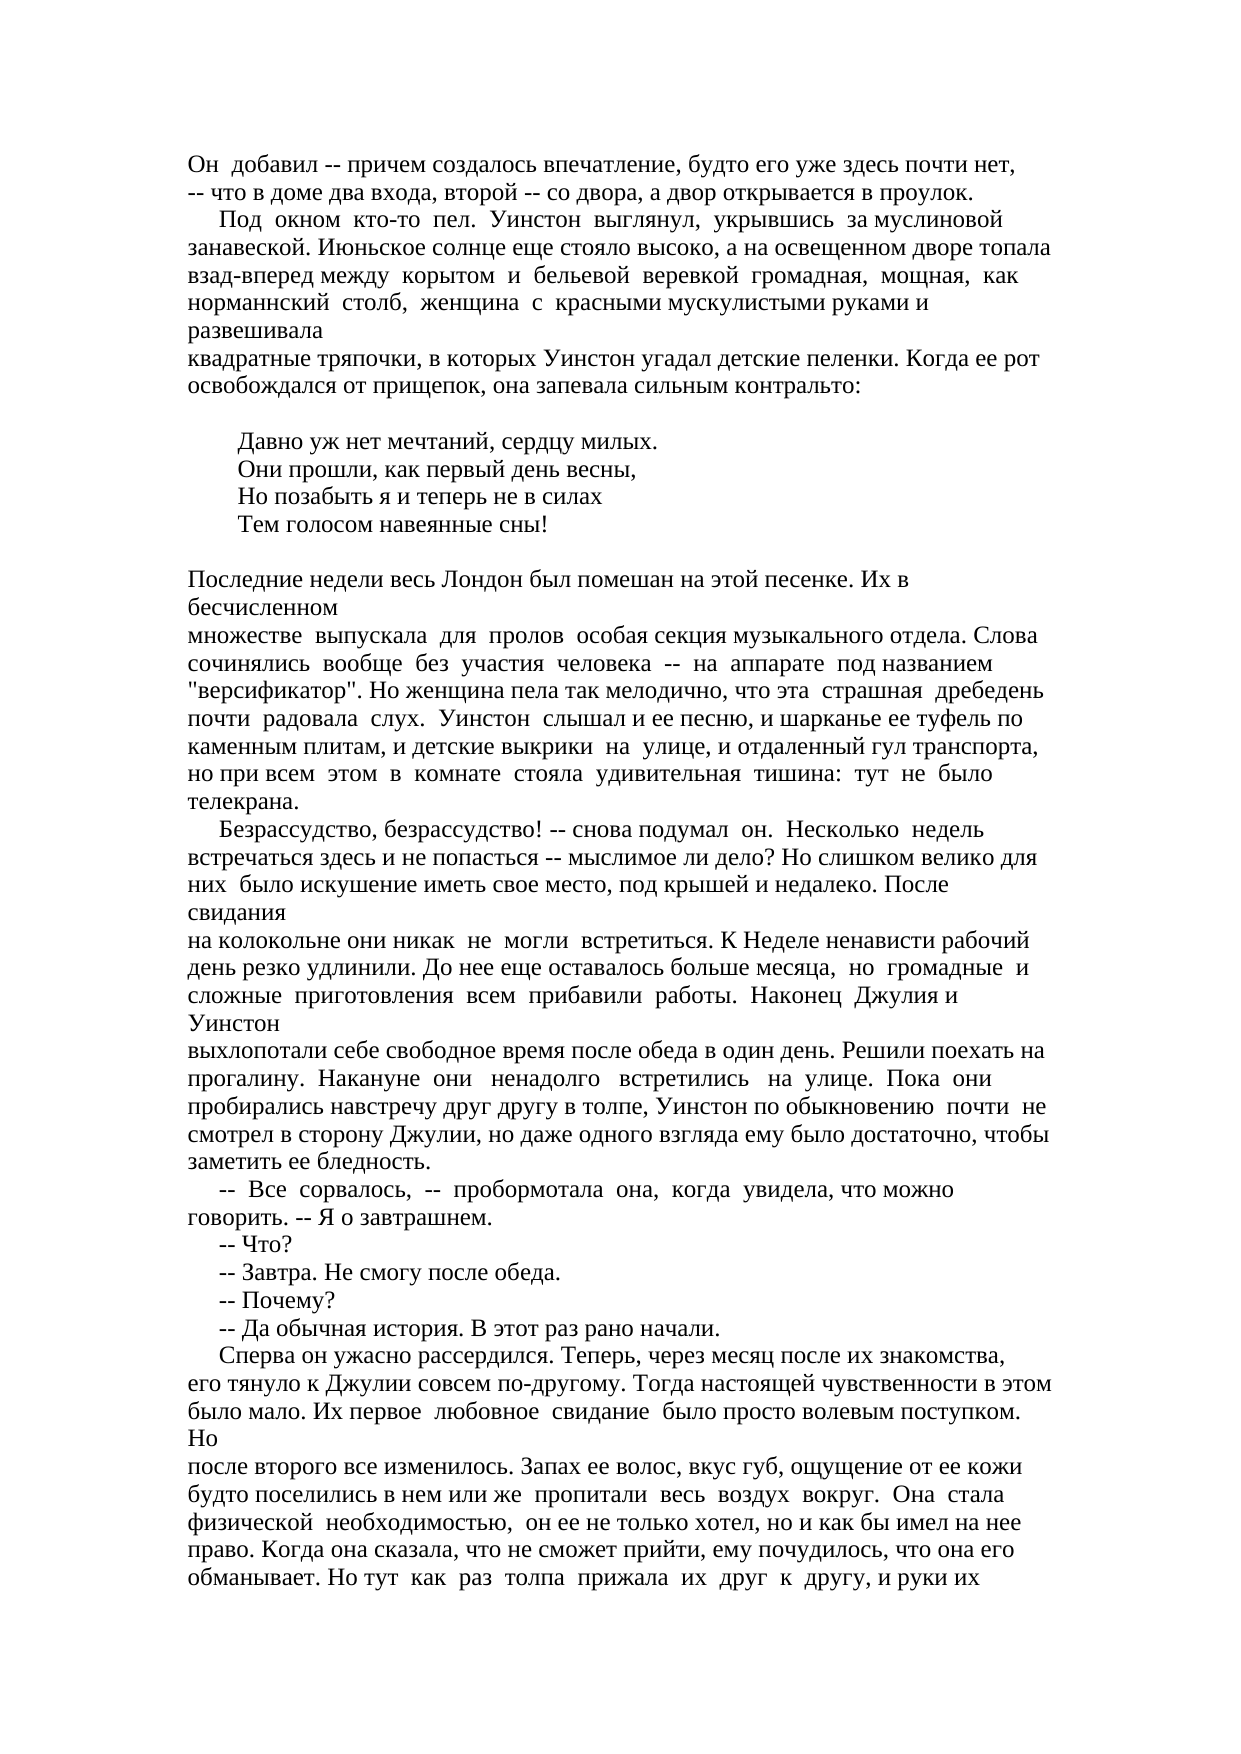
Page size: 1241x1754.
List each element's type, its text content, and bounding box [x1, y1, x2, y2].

text освобождался от прищепок, она запевала сильным контральто: [187, 372, 1053, 399]
text право. Когда она сказала, что не сможет прийти, ему почудилось, что она его [187, 1535, 1053, 1563]
text говорить. -- Я о завтрашнем. [187, 1203, 1053, 1231]
text Он добавил -- причем создалось впечатление, будто его уже здесь почти нет, [187, 150, 1053, 178]
text прогалину. Накануне они ненадолго встретились на улице. Пока они [187, 1064, 1053, 1092]
text встречаться здесь и не попасться -- мыслимое ли дело? Но слишком велико для [187, 843, 1053, 870]
text будто поселились в нем или же пропитали весь воздух вокруг. Она стала [187, 1480, 1053, 1508]
text -- Что? [187, 1231, 1053, 1258]
text Последние недели весь Лондон был помешан на этой песенке. Их в бесчисленном [187, 566, 1053, 621]
text Безрассудство, безрассудство! -- снова подумал он. Несколько недель [187, 815, 1053, 843]
text -- Почему? [187, 1286, 1053, 1314]
text множестве выпускала для пролов особая секция музыкального отдела. Слова [187, 621, 1053, 649]
text Тем голосом навеянные сны! [187, 510, 1053, 538]
text пробирались навстречу друг другу в толпе, Уинстон по обыкновению почти не [187, 1092, 1053, 1120]
text день резко удлинили. До нее еще оставалось больше месяца, но громадные и [187, 953, 1053, 981]
text обманывает. Но тут как раз толпа прижала их друг к другу, и руки их [187, 1563, 1053, 1591]
text них было искушение иметь свое место, под крышей и недалеко. После свидания [187, 870, 1053, 926]
text телекрана. [187, 787, 1053, 815]
text сочинялись вообще без участия человека -- на аппарате под названием [187, 649, 1053, 676]
text Давно уж нет мечтаний, сердцу милых. [187, 427, 1053, 455]
text занавеской. Июньское солнце еще стояло высоко, а на освещенном дворе топала [187, 233, 1053, 261]
text -- что в доме два входа, второй -- со двора, а двор открывается в проулок. [187, 178, 1053, 205]
text почти радовала слух. Уинстон слышал и ее песню, и шарканье ее туфель по [187, 704, 1053, 732]
text сложные приготовления всем прибавили работы. Наконец Джулия и Уинстон [187, 981, 1053, 1037]
text Но позабыть я и теперь не в силах [187, 482, 1053, 510]
text "версификатор". Но женщина пела так мелодично, что эта страшная дребедень [187, 676, 1053, 704]
text Сперва он ужасно рассердился. Теперь, через месяц после их знакомства, [187, 1341, 1053, 1369]
text Под окном кто-то пел. Уинстон выглянул, укрывшись за муслиновой [187, 205, 1053, 233]
text на колокольне они никак не могли встретиться. К Неделе ненависти рабочий [187, 926, 1053, 953]
text -- Завтра. Не смогу после обеда. [187, 1258, 1053, 1286]
text Они прошли, как первый день весны, [187, 455, 1053, 482]
text было мало. Их первое любовное свидание было просто волевым поступком. Но [187, 1397, 1053, 1452]
text -- Да обычная история. В этот раз рано начали. [187, 1314, 1053, 1341]
text после второго все изменилось. Запах ее волос, вкус губ, ощущение от ее кожи [187, 1452, 1053, 1480]
text взад-вперед между корытом и бельевой веревкой громадная, мощная, как [187, 261, 1053, 288]
text квадратные тряпочки, в которых Уинстон угадал детские пеленки. Когда ее рот [187, 344, 1053, 372]
text физической необходимостью, он ее не только хотел, но и как бы имел на нее [187, 1508, 1053, 1535]
text но при всем этом в комнате стояла удивительная тишина: тут не было [187, 759, 1053, 787]
text -- Все сорвалось, -- пробормотала она, когда увидела, что можно [187, 1175, 1053, 1203]
text норманнский столб, женщина с красными мускулистыми руками и развешивала [187, 288, 1053, 344]
text его тянуло к Джулии совсем по-другому. Тогда настоящей чувственности в этом [187, 1369, 1053, 1397]
text выхлопотали себе свободное время после обеда в один день. Решили поехать на [187, 1037, 1053, 1064]
text каменным плитам, и детские выкрики на улице, и отдаленный гул транспорта, [187, 732, 1053, 759]
text смотрел в сторону Джулии, но даже одного взгляда ему было достаточно, чтобы [187, 1120, 1053, 1147]
text заметить ее бледность. [187, 1147, 1053, 1175]
